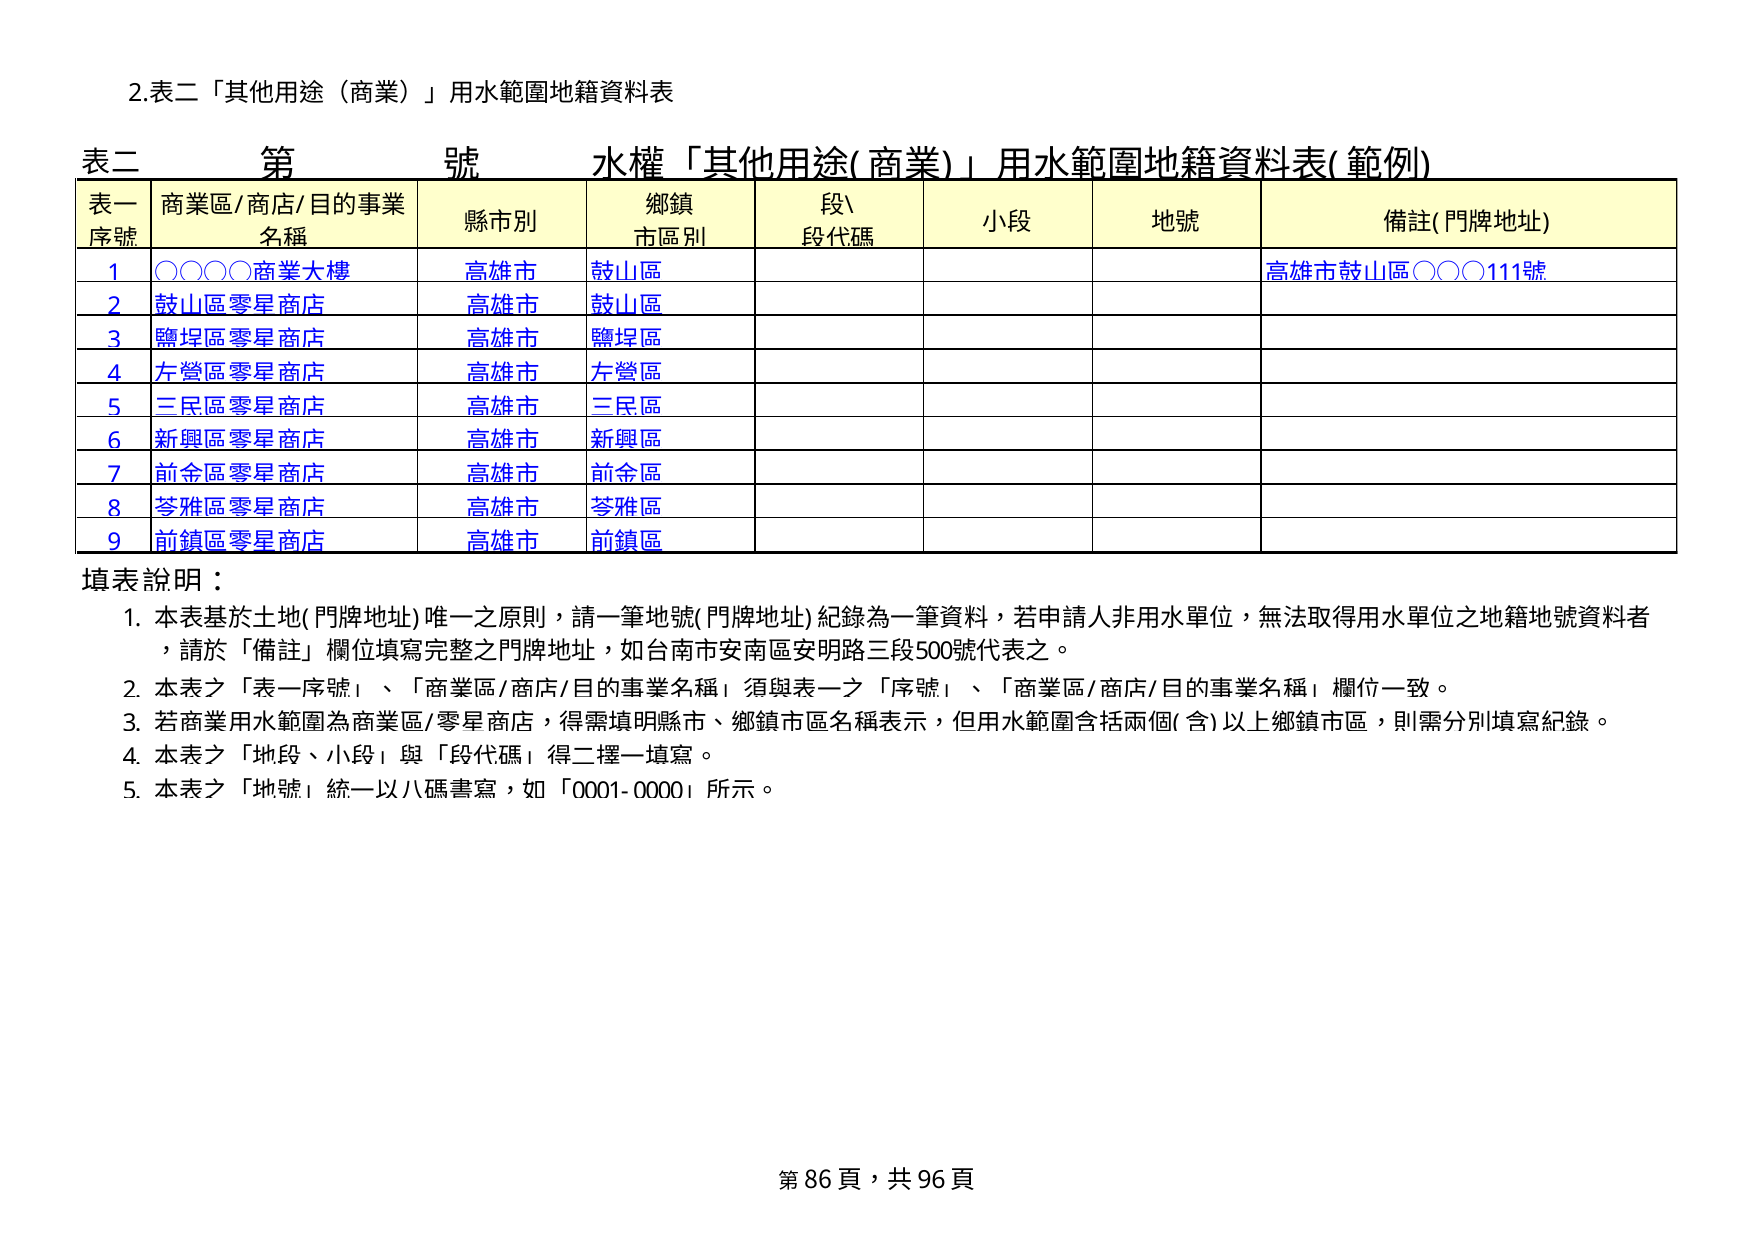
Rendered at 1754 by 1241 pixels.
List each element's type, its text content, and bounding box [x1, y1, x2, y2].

subtitle 表二「其他用途（商業）」用水範圍地籍資料表 [149, 75, 1679, 109]
